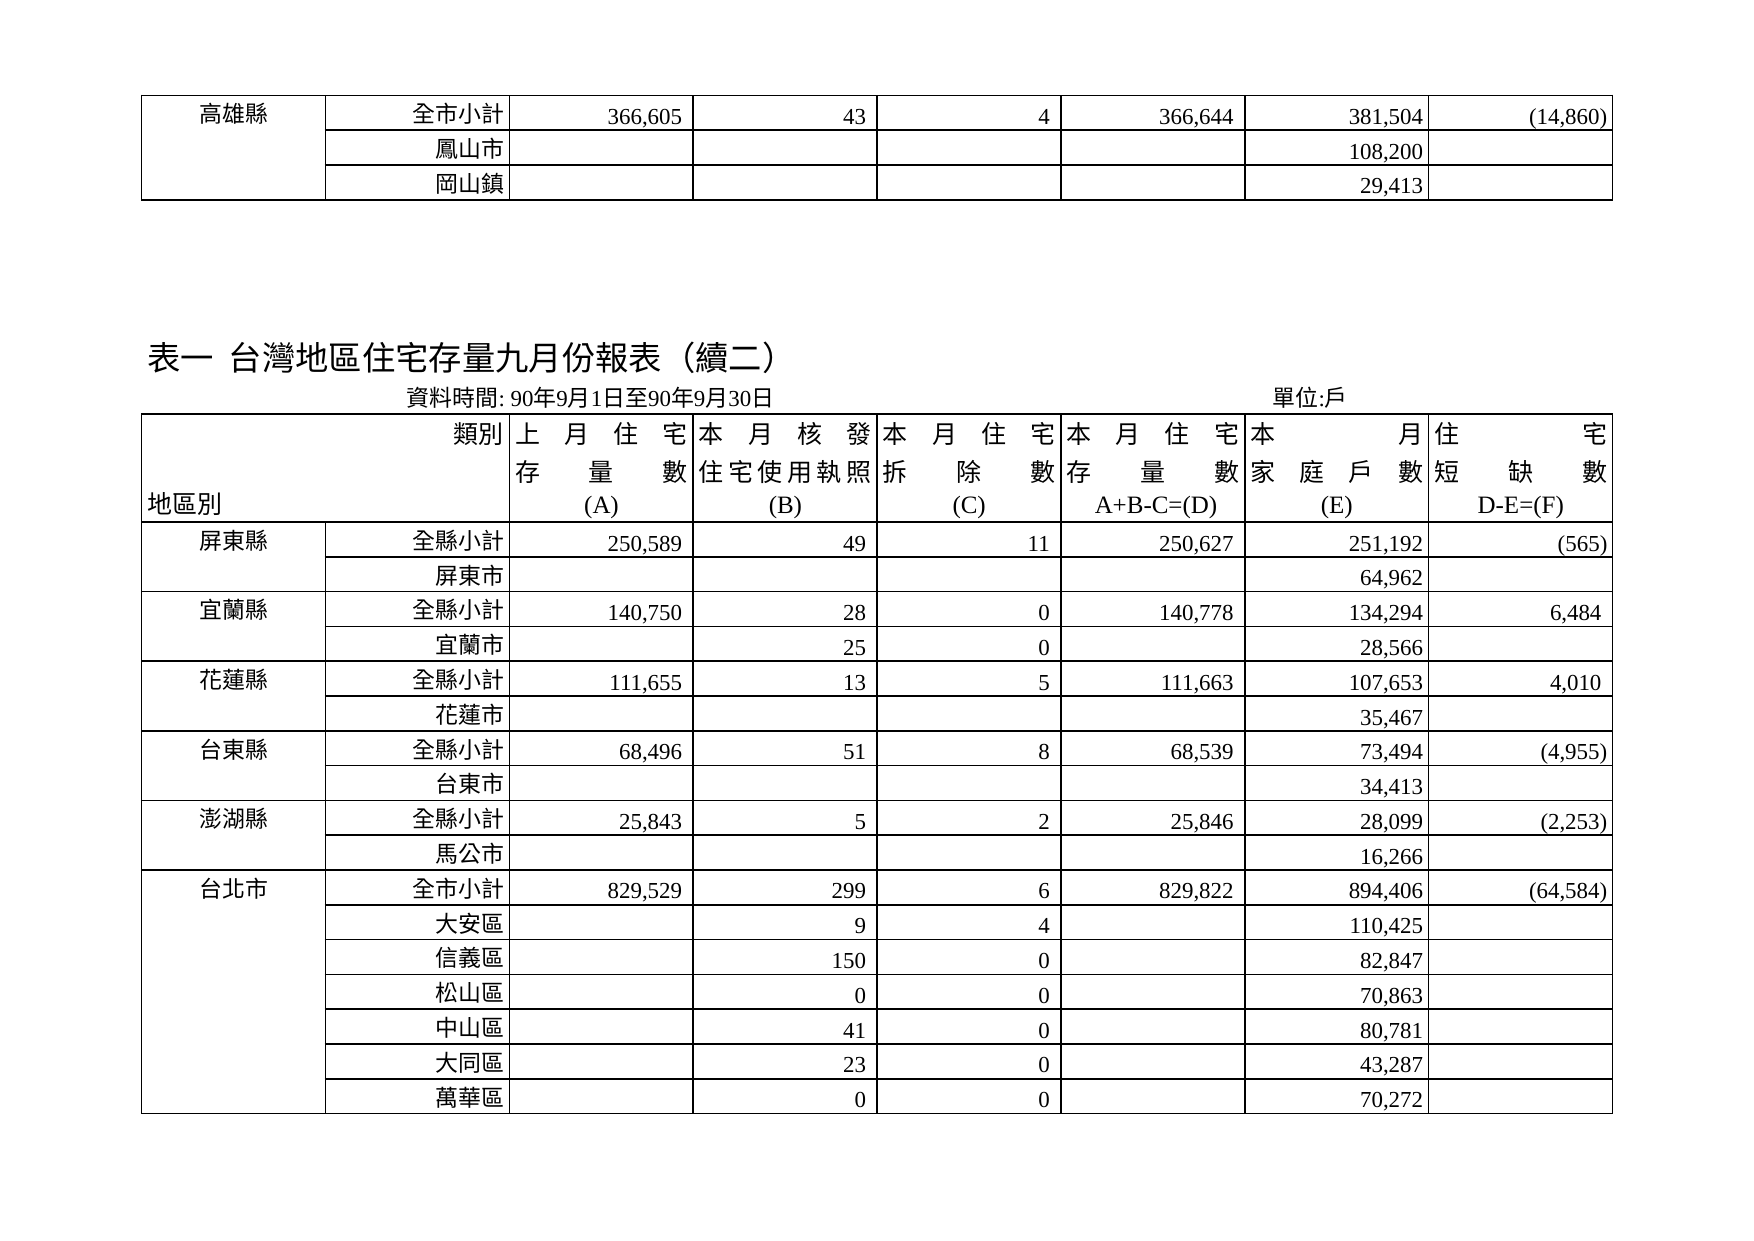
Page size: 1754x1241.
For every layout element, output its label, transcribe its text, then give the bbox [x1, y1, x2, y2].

table_cell [510, 1080, 692, 1113]
table_cell 111,655 [510, 662, 692, 695]
table_cell 6,484 [1429, 592, 1612, 626]
table_cell [509, 201, 693, 232]
table_cell [1429, 836, 1612, 869]
table_cell [1061, 298, 1245, 332]
table_cell [142, 201, 325, 232]
table_cell 2 [878, 801, 1060, 834]
table_cell [510, 131, 692, 164]
table_cell [1062, 697, 1244, 730]
table_cell 台北市 [142, 871, 325, 1113]
table_cell 51 [694, 732, 876, 765]
table_cell [694, 766, 876, 799]
table_cell 41 [694, 1010, 876, 1043]
table_cell [1062, 131, 1244, 164]
table_cell [878, 766, 1060, 799]
table_cell [1429, 131, 1612, 164]
table_cell [694, 131, 876, 164]
table_cell [1429, 298, 1613, 332]
table_cell [1245, 298, 1428, 332]
table_cell 110,425 [1246, 906, 1428, 939]
table_cell [693, 201, 877, 232]
table_cell 150 [694, 940, 876, 973]
table_cell 澎湖縣 [142, 801, 325, 869]
table_cell 13 [694, 662, 876, 695]
table_cell [1429, 697, 1612, 730]
table_cell [1062, 166, 1244, 199]
table_cell 住宅 [1429, 415, 1612, 451]
table_cell [509, 265, 693, 298]
table_cell 全縣小計 [326, 732, 509, 765]
table_cell [1062, 940, 1244, 973]
table_cell [878, 836, 1060, 869]
table_cell 台東縣 [142, 732, 325, 799]
table_cell [694, 558, 876, 591]
table_cell [1429, 627, 1612, 660]
table_cell [694, 697, 876, 730]
table_cell (A) [510, 489, 692, 521]
table_cell [877, 298, 1061, 332]
table_cell [1429, 1080, 1612, 1113]
table_cell 全縣小計 [326, 592, 509, 626]
table_cell [510, 1045, 692, 1078]
table_cell 松山區 [326, 975, 509, 1008]
table_cell 高雄縣 [142, 96, 325, 199]
table_cell [510, 766, 692, 799]
table_cell (4,955) [1429, 732, 1612, 765]
table_cell 140,778 [1062, 592, 1244, 626]
table_cell [1429, 1010, 1612, 1043]
table_cell 25 [694, 627, 876, 660]
table_cell 0 [878, 592, 1060, 626]
table_cell [694, 166, 876, 199]
table_cell 0 [878, 1010, 1060, 1043]
table_cell 屏東縣 [142, 523, 325, 591]
table_cell 29,413 [1246, 166, 1428, 199]
table_cell 拆除數 [878, 451, 1060, 489]
table_cell 本月住宅 [878, 415, 1060, 451]
table_cell [509, 298, 693, 332]
table_cell [1429, 166, 1612, 199]
table_cell [877, 232, 1061, 265]
table_cell 上月住宅 [510, 415, 692, 451]
table_cell [1245, 232, 1428, 265]
table_cell 大安區 [326, 906, 509, 939]
table_cell 111,663 [1062, 662, 1244, 695]
table_cell [1061, 232, 1245, 265]
table_cell 23 [694, 1045, 876, 1078]
table_cell [325, 201, 509, 232]
table_cell 366,644 [1062, 96, 1244, 129]
table_cell 信義區 [326, 940, 509, 973]
table_cell [510, 836, 692, 869]
table_cell D-E=(F) [1429, 489, 1612, 521]
table_cell [1062, 558, 1244, 591]
table_cell 140,750 [510, 592, 692, 626]
table_cell 馬公市 [326, 836, 509, 869]
table_cell [1429, 201, 1613, 232]
table_cell 16,266 [1246, 836, 1428, 869]
table_cell [693, 265, 877, 298]
table_cell [1429, 558, 1612, 591]
table_cell 4 [878, 906, 1060, 939]
table_cell [1429, 766, 1612, 799]
table_cell 25,846 [1062, 801, 1244, 834]
table_cell 108,200 [1246, 131, 1428, 164]
table_cell [1245, 201, 1428, 232]
table_cell [1245, 265, 1428, 298]
table_cell 829,529 [510, 871, 692, 904]
table_cell [510, 975, 692, 1008]
table_cell [1062, 975, 1244, 1008]
table_cell 中山區 [326, 1010, 509, 1043]
table_cell (2,253) [1429, 801, 1612, 834]
table_cell 11 [878, 523, 1060, 556]
table_cell 250,589 [510, 523, 692, 556]
table_cell [878, 131, 1060, 164]
table_cell [1062, 766, 1244, 799]
table_cell (B) [694, 489, 876, 521]
table_cell 大同區 [326, 1045, 509, 1078]
table_cell [1429, 906, 1612, 939]
table_cell (E) [1246, 489, 1428, 521]
table_cell 82,847 [1246, 940, 1428, 973]
table_cell [1061, 265, 1245, 298]
table_cell (14,860) [1429, 96, 1612, 129]
table_cell 5 [694, 801, 876, 834]
table_cell [1429, 265, 1613, 298]
table_cell 134,294 [1246, 592, 1428, 626]
table_cell (C) [878, 489, 1060, 521]
table_cell [1062, 627, 1244, 660]
table_cell [1061, 201, 1245, 232]
table_cell [693, 232, 877, 265]
table_cell 萬華區 [326, 1080, 509, 1113]
table_cell 64,962 [1246, 558, 1428, 591]
table_cell 0 [878, 940, 1060, 973]
table_cell 68,539 [1062, 732, 1244, 765]
table_cell 花蓮縣 [142, 662, 325, 730]
table_cell 68,496 [510, 732, 692, 765]
table_cell 28,566 [1246, 627, 1428, 660]
table_cell 宜蘭縣 [142, 592, 325, 660]
table_cell [142, 298, 325, 332]
table_cell 34,413 [1246, 766, 1428, 799]
table_cell 住宅使用執照 [694, 451, 876, 489]
table_cell [510, 166, 692, 199]
table_cell 本月核發 [694, 415, 876, 451]
table_cell 全縣小計 [326, 801, 509, 834]
table_cell [142, 232, 325, 265]
table_cell 35,467 [1246, 697, 1428, 730]
table_cell [510, 627, 692, 660]
table_cell [877, 265, 1061, 298]
table_cell 107,653 [1246, 662, 1428, 695]
table_cell [325, 265, 509, 298]
table_cell [693, 298, 877, 332]
table_cell 屏東市 [326, 558, 509, 591]
table_cell 73,494 [1246, 732, 1428, 765]
table_cell 25,843 [510, 801, 692, 834]
table_cell [878, 697, 1060, 730]
table_cell 250,627 [1062, 523, 1244, 556]
table_cell 全市小計 [326, 96, 509, 129]
table_cell A+B-C=(D) [1062, 489, 1244, 521]
table_cell 宜蘭市 [326, 627, 509, 660]
table_cell 資料時間: 90年9月1日至90年9月30日 單位:戶 [142, 380, 1613, 413]
table_cell [325, 298, 509, 332]
table_cell 本月 [1246, 415, 1428, 451]
table_cell 80,781 [1246, 1010, 1428, 1043]
table_cell 6 [878, 871, 1060, 904]
table_cell 43,287 [1246, 1045, 1428, 1078]
table_cell 0 [878, 1045, 1060, 1078]
table_cell 9 [694, 906, 876, 939]
table_cell 829,822 [1062, 871, 1244, 904]
table_cell 28 [694, 592, 876, 626]
table_cell 花蓮市 [326, 697, 509, 730]
table_cell 全市小計 [326, 871, 509, 904]
table_cell 381,504 [1246, 96, 1428, 129]
table_cell 台東市 [326, 766, 509, 799]
table_cell [694, 836, 876, 869]
table_cell 0 [878, 627, 1060, 660]
table_cell 全縣小計 [326, 662, 509, 695]
table_cell [1429, 940, 1612, 973]
table_cell 366,605 [510, 96, 692, 129]
table_cell 類別 地區別 [142, 415, 509, 521]
table_cell [1062, 906, 1244, 939]
table_cell 表一 台灣地區住宅存量九月份報表（續二） [142, 332, 1613, 380]
table_cell [510, 940, 692, 973]
table_cell 28,099 [1246, 801, 1428, 834]
table_cell 43 [694, 96, 876, 129]
table_cell [1062, 1010, 1244, 1043]
table_cell 49 [694, 523, 876, 556]
table_cell [1429, 975, 1612, 1008]
table_cell 0 [694, 1080, 876, 1113]
table_cell [510, 558, 692, 591]
table_cell [325, 232, 509, 265]
table_cell 全縣小計 [326, 523, 509, 556]
table_cell 5 [878, 662, 1060, 695]
table_cell [878, 558, 1060, 591]
table_cell 鳳山市 [326, 131, 509, 164]
table_cell 存量數 [510, 451, 692, 489]
table_cell 8 [878, 732, 1060, 765]
table_cell (565) [1429, 523, 1612, 556]
table_cell 短缺數 [1429, 451, 1612, 489]
table_cell [142, 265, 325, 298]
table_cell 家庭戶數 [1246, 451, 1428, 489]
table_cell [510, 906, 692, 939]
table_cell 0 [878, 1080, 1060, 1113]
table_cell 存量數 [1062, 451, 1244, 489]
table_cell 894,406 [1246, 871, 1428, 904]
table_cell [878, 166, 1060, 199]
table_cell 70,863 [1246, 975, 1428, 1008]
table_cell [510, 697, 692, 730]
table_cell [510, 1010, 692, 1043]
table_cell 岡山鎮 [326, 166, 509, 199]
table_cell [877, 201, 1061, 232]
table_cell 251,192 [1246, 523, 1428, 556]
table_cell 0 [694, 975, 876, 1008]
table_cell [1062, 836, 1244, 869]
table_cell 本月住宅 [1062, 415, 1244, 451]
table_cell [1429, 1045, 1612, 1078]
table_cell 4,010 [1429, 662, 1612, 695]
table_cell [509, 232, 693, 265]
table_cell [1062, 1045, 1244, 1078]
table_cell 299 [694, 871, 876, 904]
table_cell 4 [878, 96, 1060, 129]
table_cell 70,272 [1246, 1080, 1428, 1113]
table_cell 0 [878, 975, 1060, 1008]
table_cell [1429, 232, 1613, 265]
table_cell [1062, 1080, 1244, 1113]
table_cell (64,584) [1429, 871, 1612, 904]
